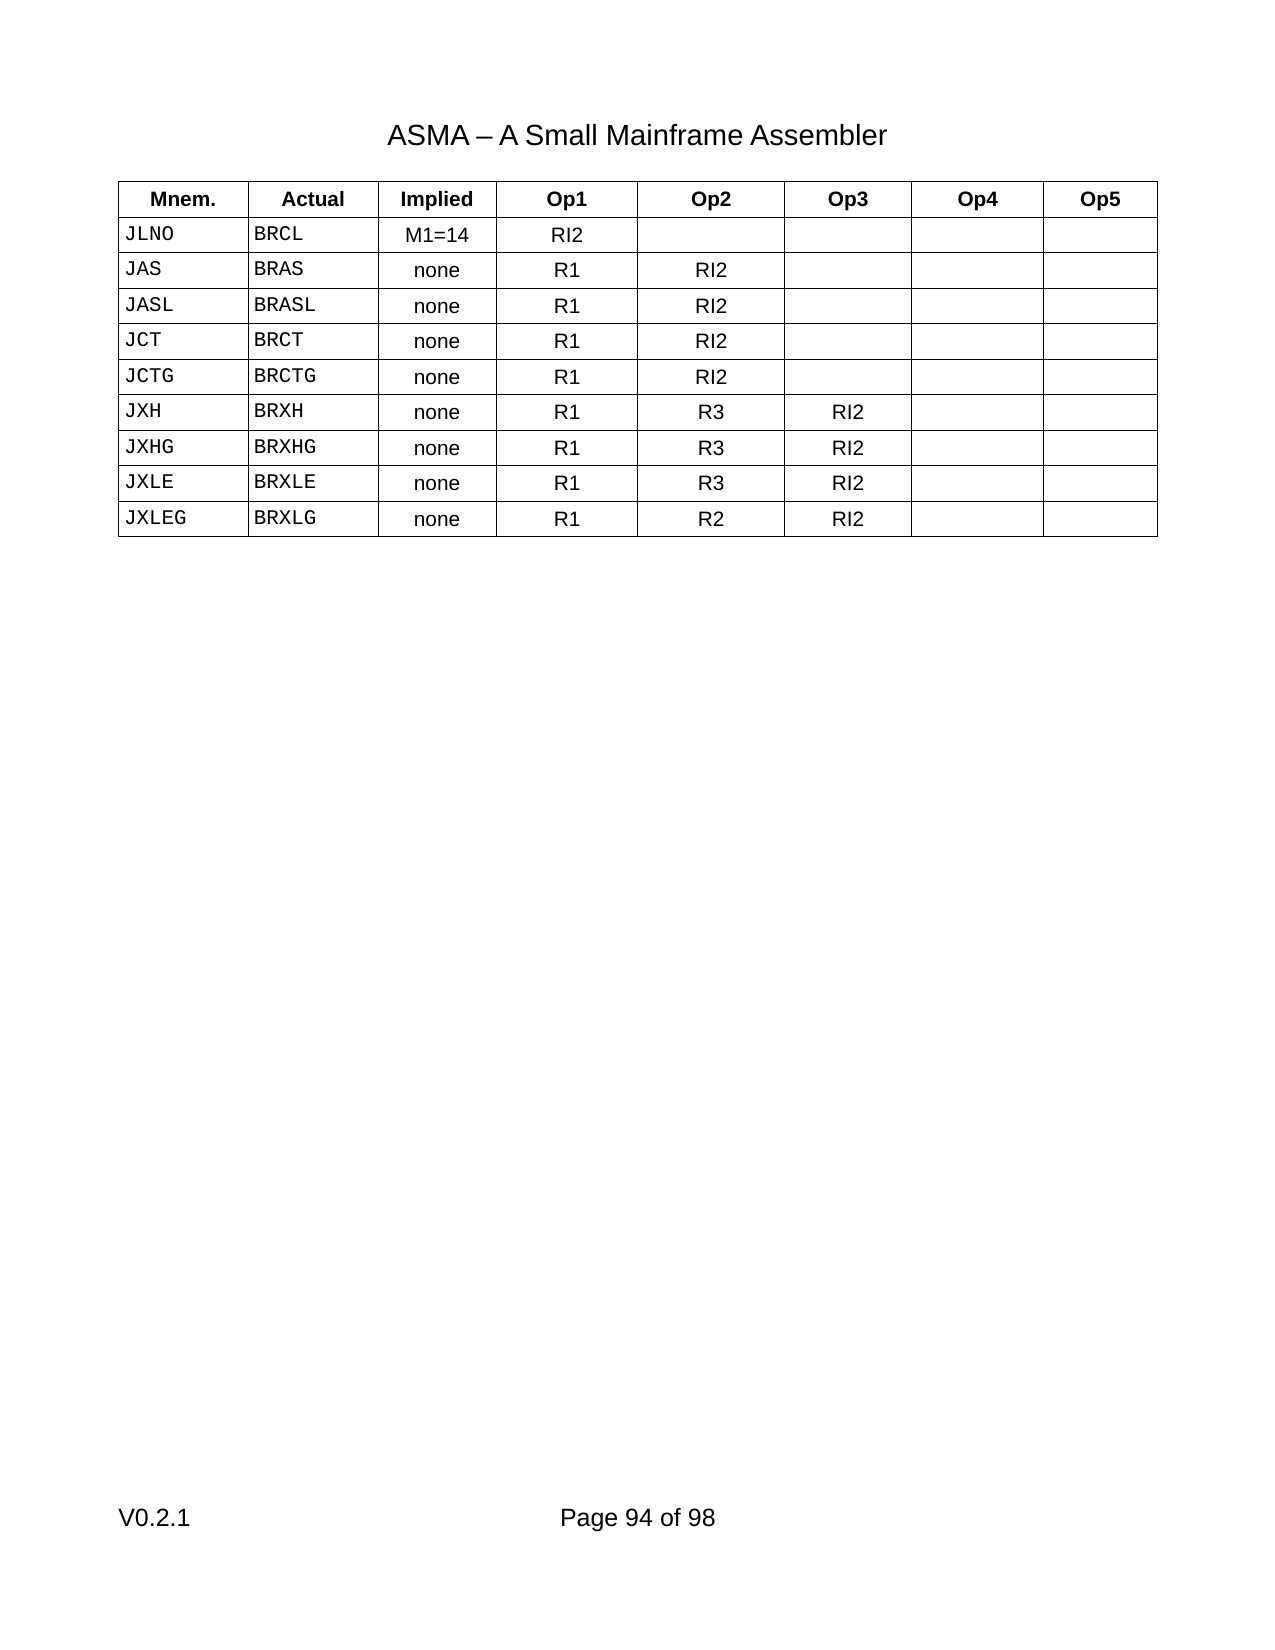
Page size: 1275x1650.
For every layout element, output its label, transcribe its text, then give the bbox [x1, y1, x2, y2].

table_cell [1044, 466, 1157, 501]
table_header Op2 [638, 182, 784, 217]
table_cell JXHG [119, 431, 248, 465]
table_cell none [379, 502, 496, 536]
table_cell JXLEG [119, 502, 248, 536]
table_cell RI2 [785, 502, 911, 536]
table_cell RI2 [638, 289, 784, 323]
table_cell BRXLE [249, 466, 378, 501]
table_cell [912, 466, 1043, 501]
table_cell [912, 502, 1043, 536]
table_cell [912, 289, 1043, 323]
table_cell [912, 324, 1043, 359]
table_cell none [379, 253, 496, 288]
table_cell M1=14 [379, 218, 496, 252]
table_cell none [379, 395, 496, 430]
table_cell R1 [497, 431, 637, 465]
table_cell [912, 395, 1043, 430]
table_cell [1044, 324, 1157, 359]
table_cell [1044, 360, 1157, 394]
table_header Implied [379, 182, 496, 217]
table_cell none [379, 431, 496, 465]
table_cell JASL [119, 289, 248, 323]
table_cell JCTG [119, 360, 248, 394]
table_cell [1044, 253, 1157, 288]
table_cell [785, 218, 911, 252]
table_cell RI2 [638, 360, 784, 394]
table_cell RI2 [638, 253, 784, 288]
table_cell BRCTG [249, 360, 378, 394]
table_header Op3 [785, 182, 911, 217]
table_cell R1 [497, 324, 637, 359]
table_cell RI2 [638, 324, 784, 359]
table_cell [785, 324, 911, 359]
table_cell RI2 [785, 431, 911, 465]
table_cell BRXHG [249, 431, 378, 465]
table_cell R2 [638, 502, 784, 536]
table_cell [912, 218, 1043, 252]
table_cell [1044, 289, 1157, 323]
table_cell BRASL [249, 289, 378, 323]
table_cell [1044, 218, 1157, 252]
table_cell RI2 [785, 466, 911, 501]
table_cell [912, 431, 1043, 465]
table_cell [1044, 395, 1157, 430]
table_cell R3 [638, 466, 784, 501]
table_cell BRCL [249, 218, 378, 252]
table_cell none [379, 360, 496, 394]
table_cell R1 [497, 289, 637, 323]
table_cell R1 [497, 253, 637, 288]
table_header Actual [249, 182, 378, 217]
table_cell JXLE [119, 466, 248, 501]
table_cell R3 [638, 431, 784, 465]
table_cell BRCT [249, 324, 378, 359]
table_cell BRXLG [249, 502, 378, 536]
table_header Op5 [1044, 182, 1157, 217]
table_cell JCT [119, 324, 248, 359]
table_cell JLNO [119, 218, 248, 252]
table_cell R1 [497, 360, 637, 394]
table_cell JAS [119, 253, 248, 288]
table_cell RI2 [497, 218, 637, 252]
table_cell R1 [497, 466, 637, 501]
table_cell none [379, 466, 496, 501]
table_cell none [379, 289, 496, 323]
table_cell R1 [497, 395, 637, 430]
table_header Mnem. [119, 182, 248, 217]
table_cell BRXH [249, 395, 378, 430]
table_cell R1 [497, 502, 637, 536]
table_header Op4 [912, 182, 1043, 217]
table_cell [785, 289, 911, 323]
table_cell none [379, 324, 496, 359]
table_cell [785, 360, 911, 394]
table_cell R3 [638, 395, 784, 430]
table_cell RI2 [785, 395, 911, 430]
table_cell [785, 253, 911, 288]
table_header Op1 [497, 182, 637, 217]
table_cell [912, 360, 1043, 394]
table_cell [638, 218, 784, 252]
table_cell [1044, 502, 1157, 536]
table_cell [912, 253, 1043, 288]
table_cell BRAS [249, 253, 378, 288]
table_cell [1044, 431, 1157, 465]
table_cell JXH [119, 395, 248, 430]
